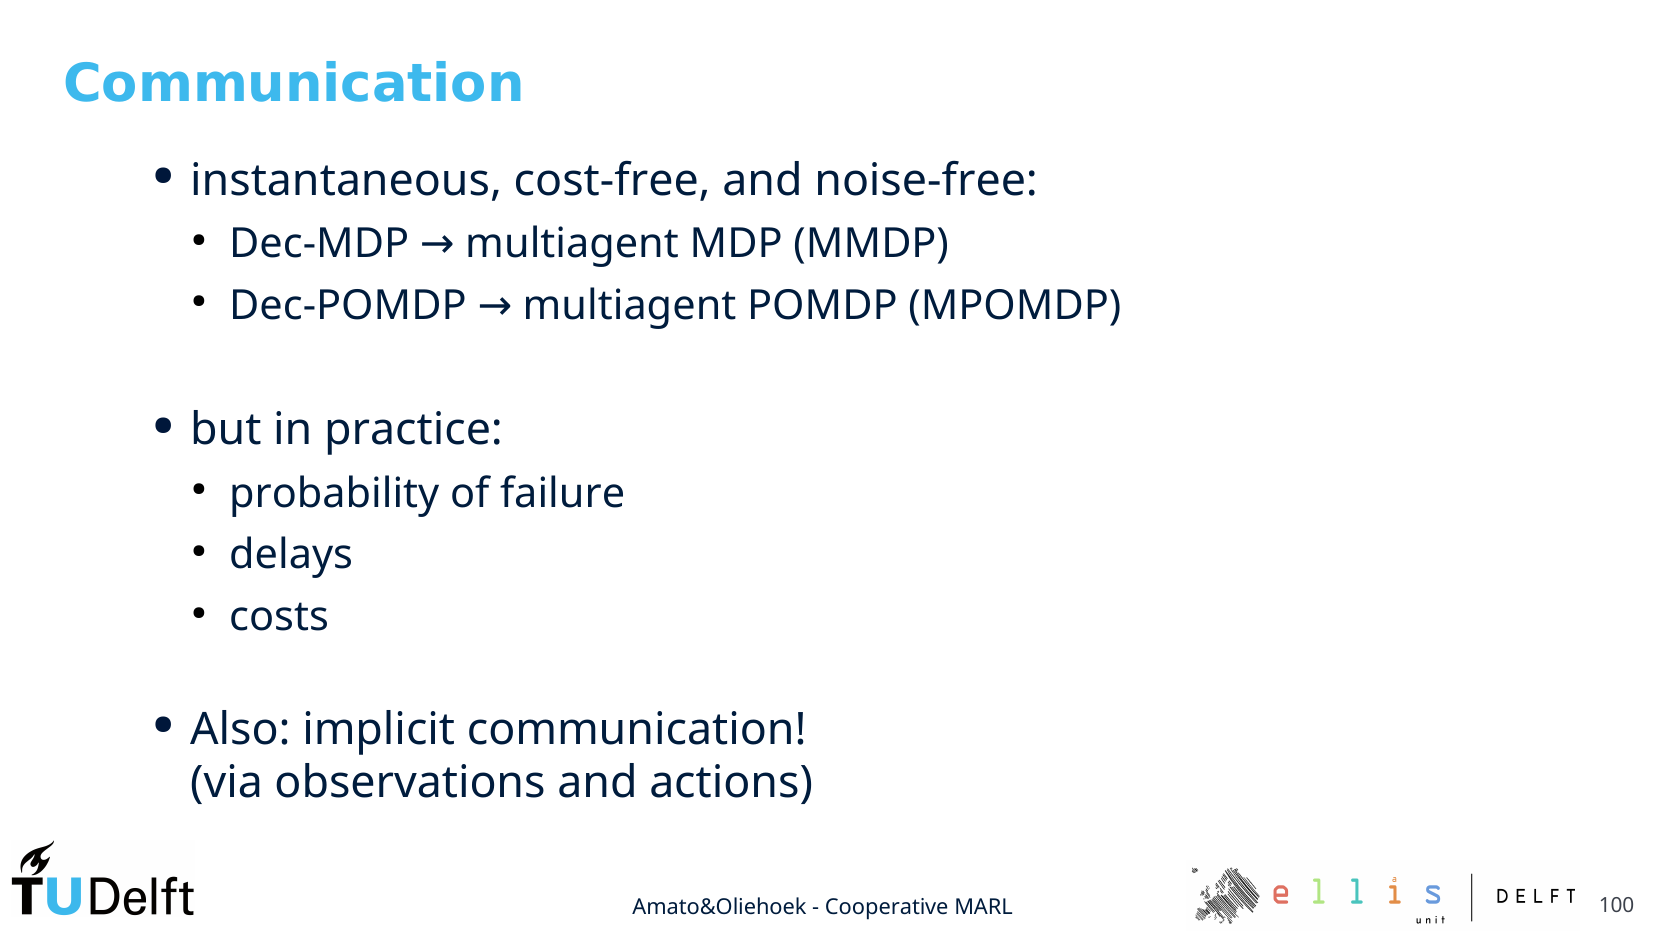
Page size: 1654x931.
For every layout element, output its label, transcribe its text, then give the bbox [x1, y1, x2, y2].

list instantaneous, cost-free, and noise-free: Dec-MDP → multiagent MDP (MMDP) Dec-POMDP → multiagent POMDP (MPOMDP) but in practice: probability of failure delays costs Also: implicit communication! (via observations and actions) [137, 150, 1543, 922]
picture [1186, 860, 1580, 931]
title Communication [63, 12, 1571, 112]
picture [11, 840, 137, 917]
